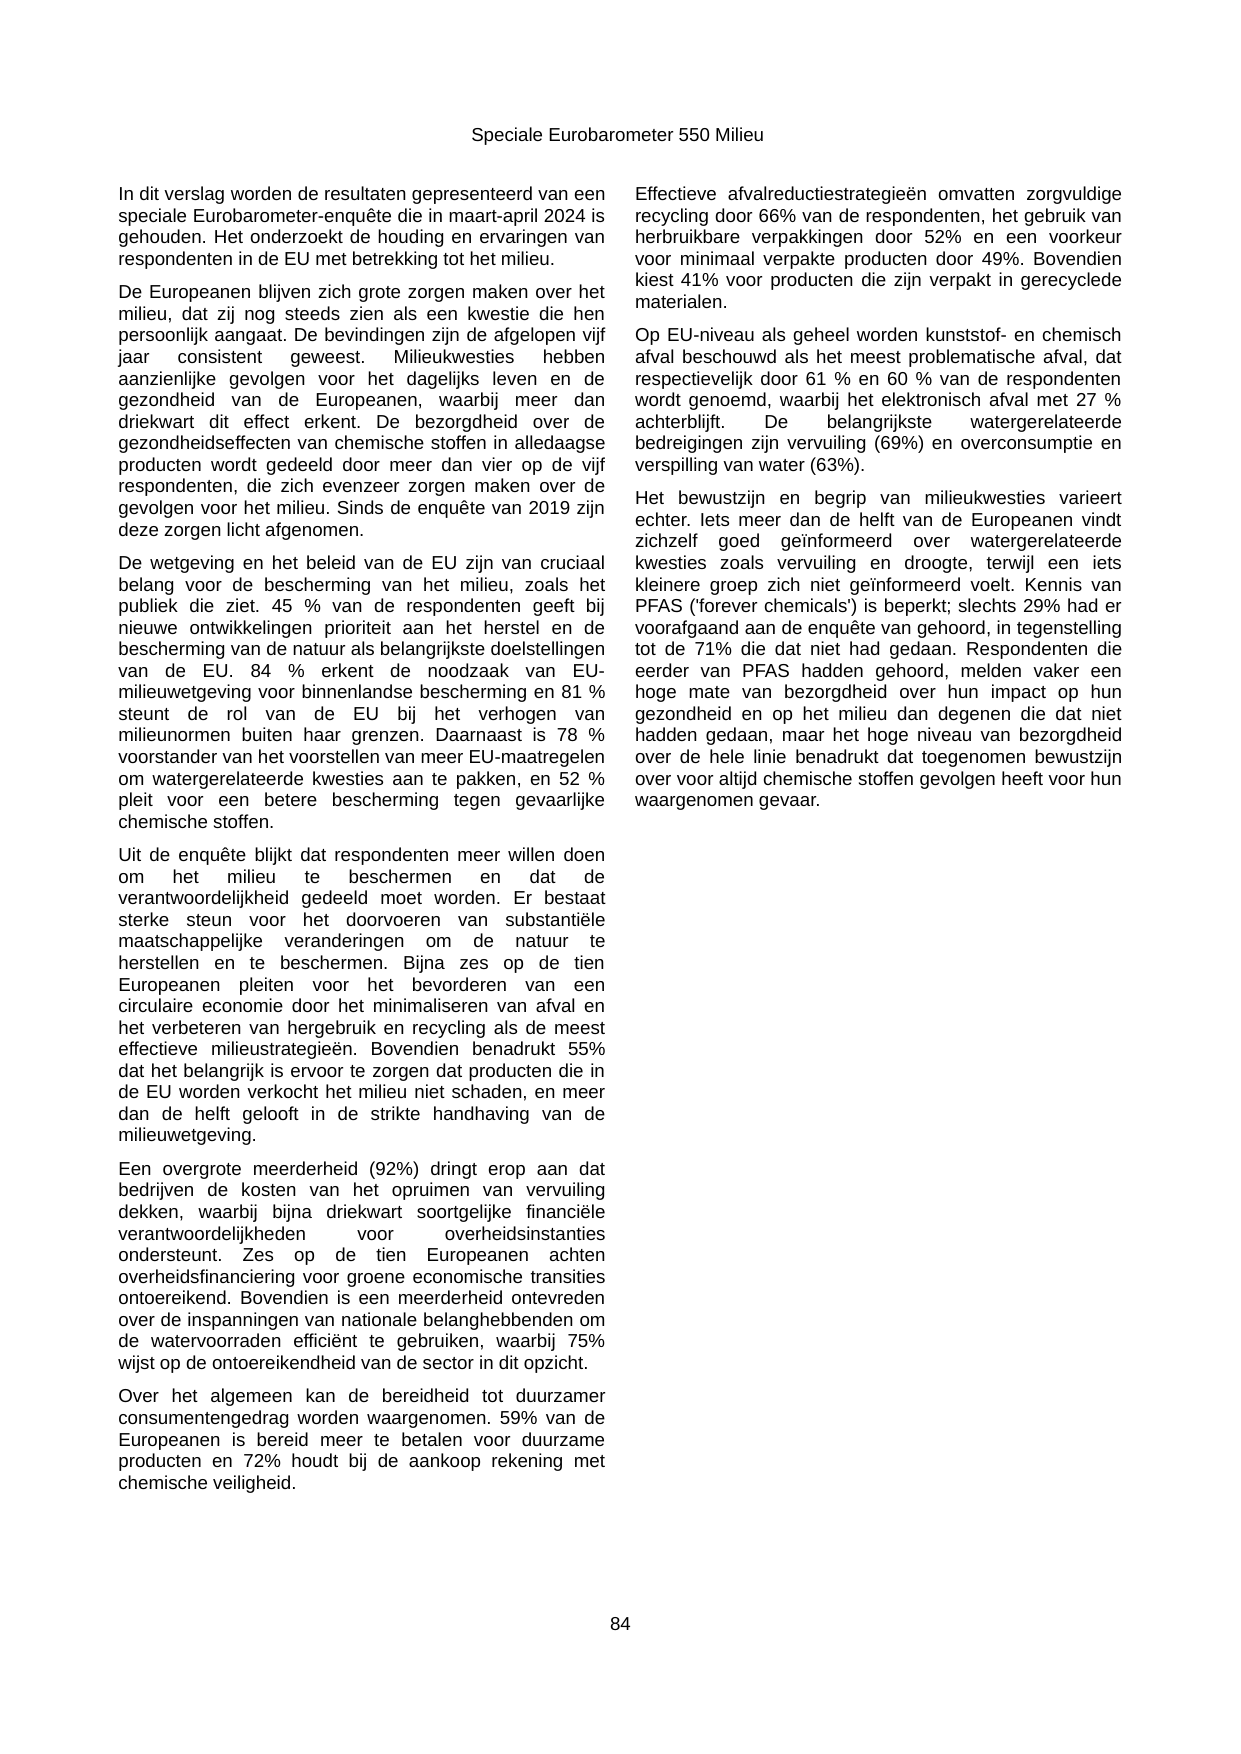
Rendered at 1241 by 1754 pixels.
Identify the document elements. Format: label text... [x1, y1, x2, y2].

text Effectieve afvalreductiestrategieën omvatten zorgvuldige recycling door 66% van de respondenten, het gebruik van herbruikbare verpakkingen door 52% en een voorkeur voor minimaal verpakte producten door 49%. Bovendien kiest 41% voor producten die zijn verpakt in gerecyclede materialen. [635, 183, 1122, 312]
text In dit verslag worden de resultaten gepresenteerd van een speciale Eurobarometer-enquête die in maart-april 2024 is gehouden. Het onderzoekt de houding en ervaringen van respondenten in de EU met betrekking tot het milieu. [118, 183, 605, 269]
text Uit de enquête blijkt dat respondenten meer willen doen om het milieu te beschermen en dat de verantwoordelijkheid gedeeld moet worden. Er bestaat sterke steun voor het doorvoeren van substantiële maatschappelijke veranderingen om de natuur te herstellen en te beschermen. Bijna zes op de tien Europeanen pleiten voor het bevorderen van een circulaire economie door het minimaliseren van afval en het verbeteren van hergebruik en recycling als de meest effectieve milieustrategieën. Bovendien benadrukt 55% dat het belangrijk is ervoor te zorgen dat producten die in de EU worden verkocht het milieu niet schaden, en meer dan de helft gelooft in de strikte handhaving van de milieuwetgeving. [118, 844, 605, 1146]
text Een overgrote meerderheid (92%) dringt erop aan dat bedrijven de kosten van het opruimen van vervuiling dekken, waarbij bijna driekwart soortgelijke financiële verantwoordelijkheden voor overheidsinstanties ondersteunt. Zes op de tien Europeanen achten overheidsfinanciering voor groene economische transities ontoereikend. Bovendien is een meerderheid ontevreden over de inspanningen van nationale belanghebbenden om de watervoorraden efficiënt te gebruiken, waarbij 75% wijst op de ontoereikendheid van de sector in dit opzicht. [118, 1158, 605, 1373]
text De wetgeving en het beleid van de EU zijn van cruciaal belang voor de bescherming van het milieu, zoals het publiek die ziet. 45 % van de respondenten geeft bij nieuwe ontwikkelingen prioriteit aan het herstel en de bescherming van de natuur als belangrijkste doelstellingen van de EU. 84 % erkent de noodzaak van EU-milieuwetgeving voor binnenlandse bescherming en 81 % steunt de rol van de EU bij het verhogen van milieunormen buiten haar grenzen. Daarnaast is 78 % voorstander van het voorstellen van meer EU-maatregelen om watergerelateerde kwesties aan te pakken, en 52 % pleit voor een betere bescherming tegen gevaarlijke chemische stoffen. [118, 552, 605, 832]
text De Europeanen blijven zich grote zorgen maken over het milieu, dat zij nog steeds zien als een kwestie die hen persoonlijk aangaat. De bevindingen zijn de afgelopen vijf jaar consistent geweest. Milieukwesties hebben aanzienlijke gevolgen voor het dagelijks leven en de gezondheid van de Europeanen, waarbij meer dan driekwart dit effect erkent. De bezorgdheid over de gezondheidseffecten van chemische stoffen in alledaagse producten wordt gedeeld door meer dan vier op de vijf respondenten, die zich evenzeer zorgen maken over de gevolgen voor het milieu. Sinds de enquête van 2019 zijn deze zorgen licht afgenomen. [118, 281, 605, 540]
text Het bewustzijn en begrip van milieukwesties varieert echter. Iets meer dan de helft van de Europeanen vindt zichzelf goed geïnformeerd over watergerelateerde kwesties zoals vervuiling en droogte, terwijl een iets kleinere groep zich niet geïnformeerd voelt. Kennis van PFAS ('forever chemicals') is beperkt; slechts 29% had er voorafgaand aan de enquête van gehoord, in tegenstelling tot de 71% die dat niet had gedaan. Respondenten die eerder van PFAS hadden gehoord, melden vaker een hoge mate van bezorgdheid over hun impact op hun gezondheid en op het milieu dan degenen die dat niet hadden gedaan, maar het hoge niveau van bezorgdheid over de hele linie benadrukt dat toegenomen bewustzijn over voor altijd chemische stoffen gevolgen heeft voor hun waargenomen gevaar. [635, 487, 1122, 811]
text Op EU-niveau als geheel worden kunststof- en chemisch afval beschouwd als het meest problematische afval, dat respectievelijk door 61 % en 60 % van de respondenten wordt genoemd, waarbij het elektronisch afval met 27 % achterblijft. De belangrijkste watergerelateerde bedreigingen zijn vervuiling (69%) en overconsumptie en verspilling van water (63%). [635, 324, 1122, 475]
text Over het algemeen kan de bereidheid tot duurzamer consumentengedrag worden waargenomen. 59% van de Europeanen is bereid meer te betalen voor duurzame producten en 72% houdt bij de aankoop rekening met chemische veiligheid. [118, 1385, 605, 1493]
